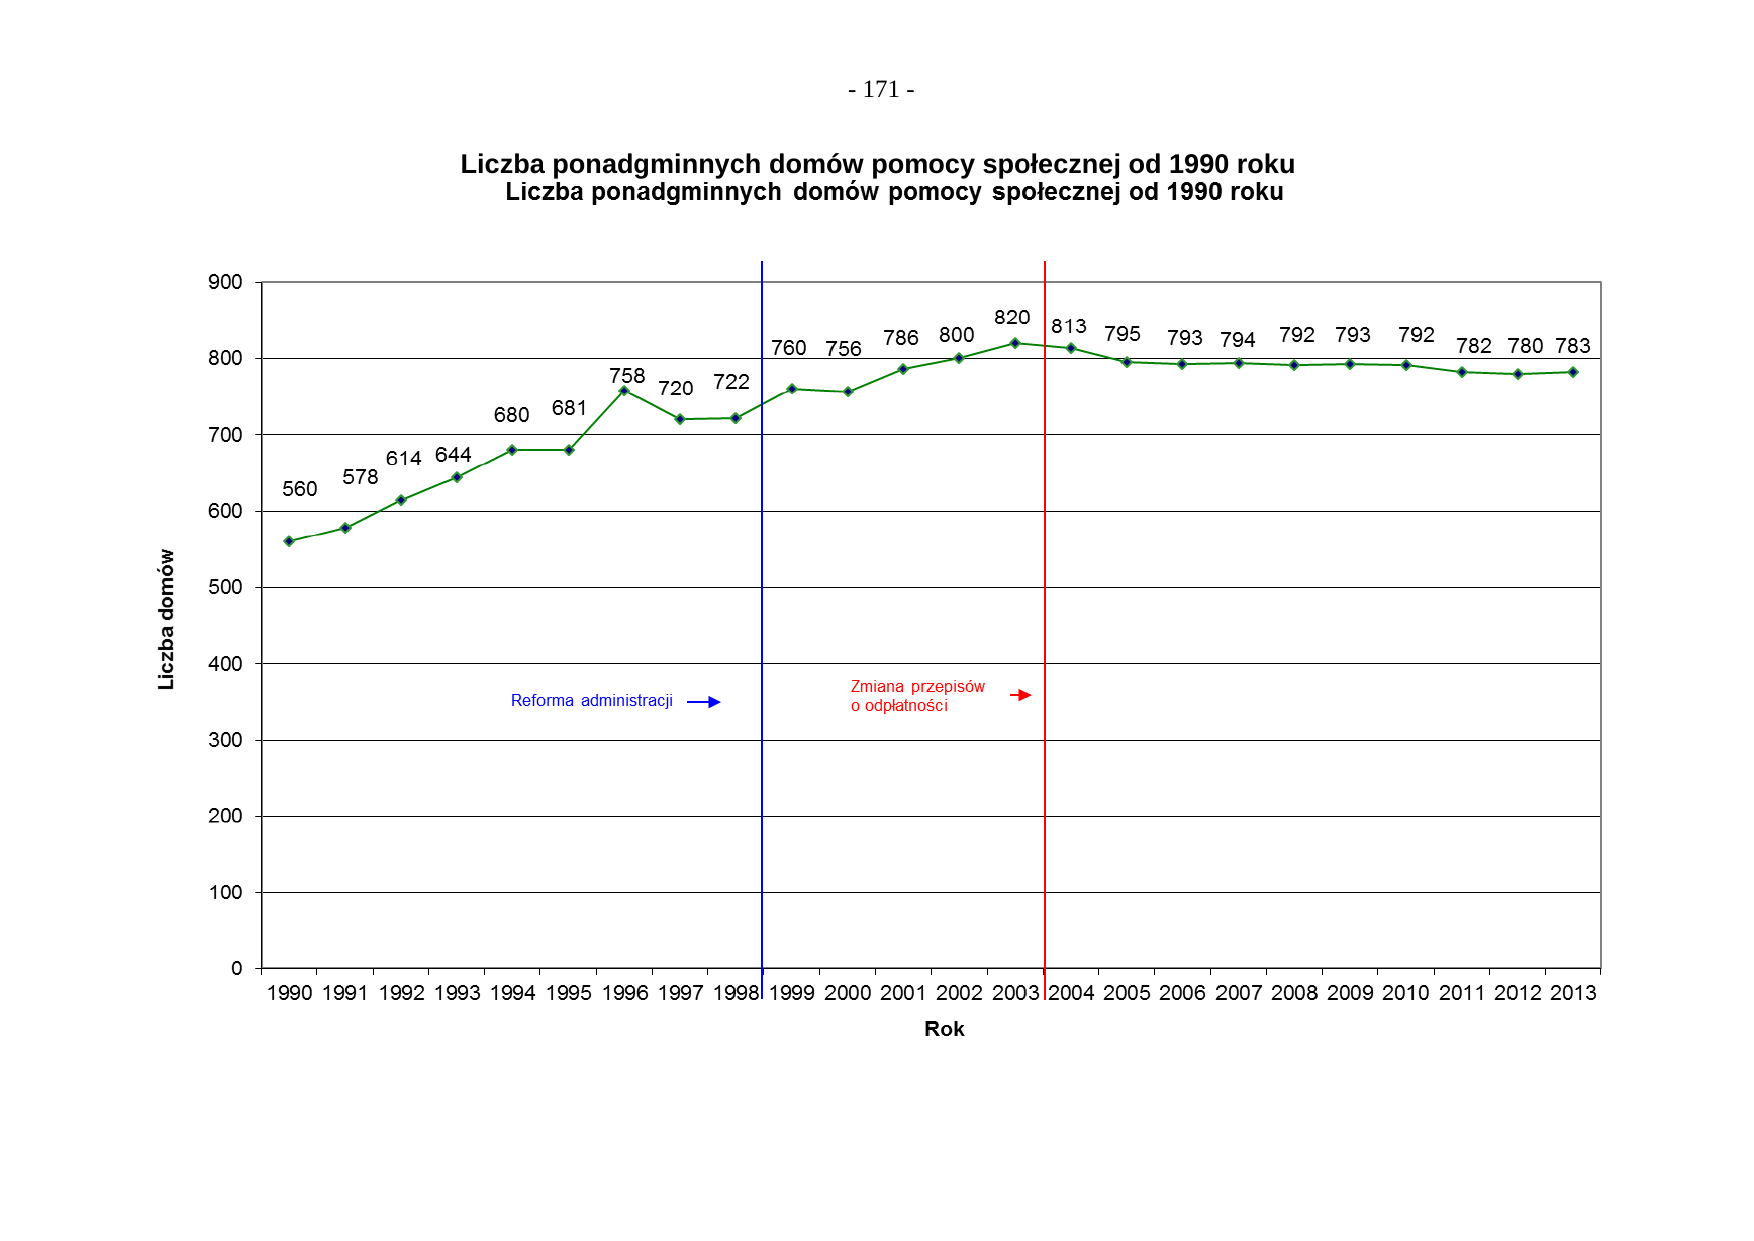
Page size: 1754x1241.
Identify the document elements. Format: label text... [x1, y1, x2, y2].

picture [155, 178, 1607, 1037]
text Liczba ponadgminnych domów pomocy społecznej od 1990 roku [75, 148, 1687, 179]
